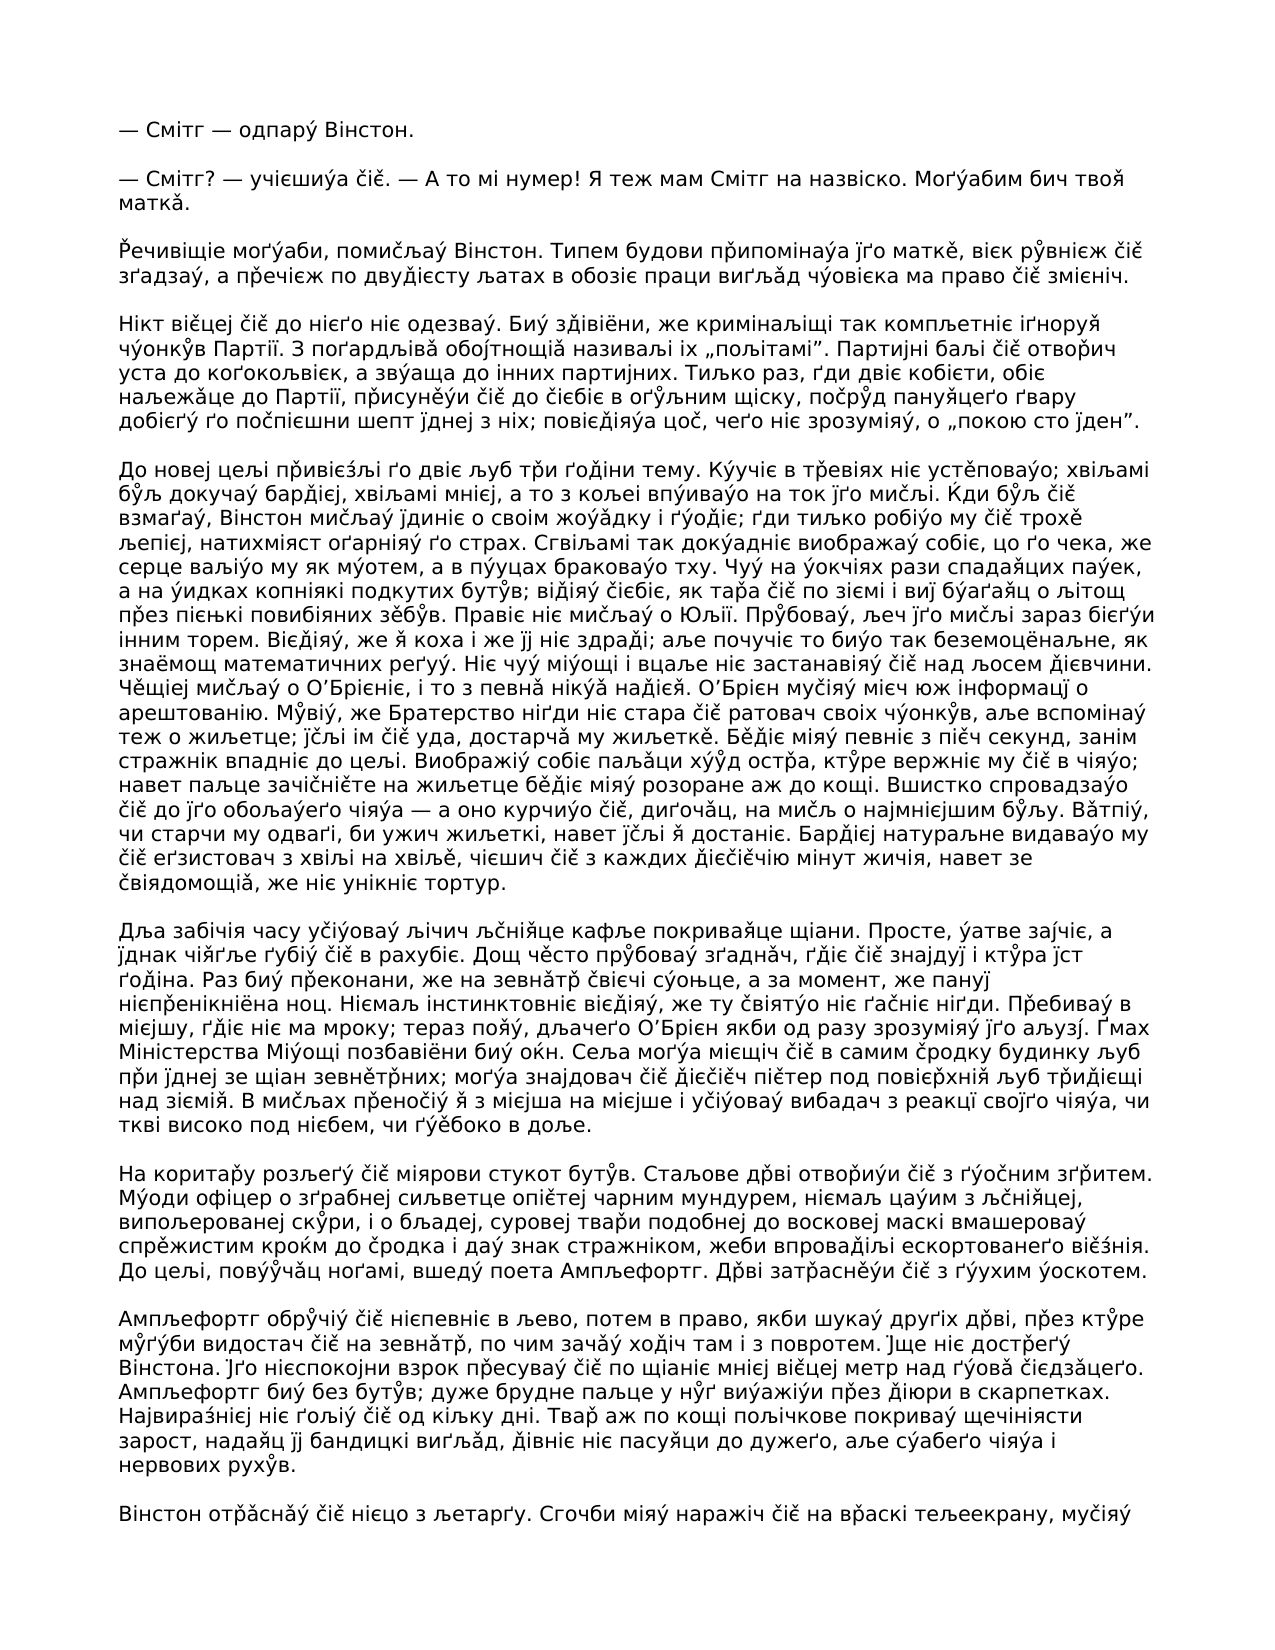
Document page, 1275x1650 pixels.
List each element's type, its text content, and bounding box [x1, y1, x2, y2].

text — Смітг? — учієшиу́а с̌іє̌. — А то мі нумер! Я теж мам Смітг на назвіско. Моґу́абим бич твоя̌ матка̌. [118, 167, 1157, 215]
text На коритар̌у розљеґу́ с̌іє̌ міярови стукот буту̊в. Стаљове др̌ві отвор̌иу́и с̌іє̌ з ґу́ос̌ним зґр̌итем. Му́оди офіцер о зґрабнеј сиљветце опіє̌теј чарним мундурем, ніємаљ цау́им з љс̌нія̌цеј, випољерованеј ску̊ри, і о бљадеј, суровеј твар̌и подобнеј до восковеј маскі вмашеровау́ спре̌жистим кроќм до с̌родка і дау́ знак стражніком, жеби впровад̌іљі ескортованеґо віє̌з́нія. До цељі, пову́у̊ча̌ц ноґамі, вшеду́ поета Ампљефортг. Др̌ві затр̌асне̌у́и с̌іє̌ з ґу́ухим у́оскотем. [118, 1162, 1157, 1283]
text Дља забічія часу ус̌іу́овау́ љічич љс̌нія̌це кафље покривая̌це щіани. Просте, у́атве заȷ́чіє, а ȷ̈днак чія̌ґље ґубіу́ с̌іє̌ в рахубіє. Дощ че̌сто пру̊бовау́ зґадна̌ч, ґд̌іє с̌іє̌ знајдуȷ̈ і кту̊ра ȷ̈ст ґод̌іна. Раз биу́ пр̌еконани, же на зевна̌тр̌ с̌вієчі су́оњце, а за момент, же пануȷ̈ нієпр̌енікніёна ноц. Ніємаљ інстинктовніє вієд̌іяу́, же ту с̌віяту́о ніє ґас̌ніє ніґди. Пр̌ебивау́ в мієјшу, ґд̌іє ніє ма мроку; тераз поя̌у́, дљачеґо О’Брієн якби од разу зрозуміяу́ ȷ̈ґо аљузȷ́. Ґмах Міністерства Міу́ощі позбавіёни биу́ оќн. Cеља моґу́а мієщіч с̌іє̌ в самим с̌родку будинку љуб пр̌и ȷ̈днеј зе щіан зевне̌тр̌них; моґу́а знајдовач с̌іє̌ д̌ієс̌іє̌ч піє̌тер под повієр̌хнія̌ љуб тр̌ид̌ієщі над зіємія̌. В мис̌љах пр̌енос̌іу́ я̌ з мієјша на мієјше і ус̌іу́овау́ вибадач з реакцї своȷ̈ґо чіяу́а, чи ткві високо под нієбем, чи ґу́е̌боко в доље. [118, 919, 1157, 1137]
text Ампљефортг обру̊чіу́ с̌іє̌ нієпевніє в љево, потем в право, якби шукау́ друґіх др̌ві, пр̌ез кту̊ре му̊ґу́би видостач с̌іє̌ на зевна̌тр̌, по чим зача̌у́ ход̌іч там і з повротем. Ј̈ще ніє достр̌еґу́ Вінстона. Ј̈ґо нієспокојни взрок пр̌есувау́ с̌іє̌ по щіаніє мнієј віє̌цеј метр над ґу́ова̌ с̌ієдза̌цеґо. Ампљефортг биу́ без буту̊в; дуже брудне паљце у ну̊ґ виу́ажіу́и пр̌ез д̌іюри в скарпетках. Највираз́нієј ніє ґољіу́ с̌іє̌ од кіљку дні. Твар̌ аж по кощі пољічкове покривау́ щечініясти зарост, надая̌ц ȷ̈ј бандицкі виґља̌д, д̌івніє ніє пасуя̌ци до дужеґо, аље су́абеґо чіяу́а і нервових руху̊в. [118, 1307, 1157, 1477]
text Р̌ечивіщіе моґу́аби, помис̌љау́ Вінстон. Типем будови пр̌ипомінау́а ȷ̈ґо матке̌, вієк ру̊внієж с̌іє̌ зґадзау́, а пр̌ечієж по двуд̌ієсту љатах в обозіє праци виґља̌д чу́овієка ма право с̌іє̌ змієніч. [118, 239, 1157, 288]
text До новеј цељі пр̌ивієз́љі ґо двіє љуб тр̌и ґод̌іни тему. Ку́учіє в тр̌евіях ніє усте̌повау́о; хвіљамі бу̊љ докучау́ бард̌ієј, хвіљамі мнієј, а то з кољеі впу́ивау́о на ток ȷ̈ґо мис̌љі. Ќди бу̊љ с̌іє̌ взмаґау́, Вінстон мис̌љау́ ȷ̈диніє о своім жоу́а̌дку і ґу́од̌іє; ґди тиљко робіу́о му с̌іє̌ трохе̌ љепієј, натихміяст оґарніяу́ ґо страх. Cгвіљамі так доку́адніє виображау́ собіє, цо ґо чека, же серце ваљіу́о му як му́отем, а в пу́уцах браковау́о тху. Чуу́ на у́окчіях рази спадая̌цих пау́ек, а на у́идках копніякі подкутих буту̊в; від̌іяу́ с̌ієбіє, як тар̌а с̌іє̌ по зіємі і виȷ̈ бу́аґая̌ц о љітощ пр̌ез пієњкі повибіяних зе̌бу̊в. Правіє ніє мис̌љау́ о Юљії. Пру̊бовау́, љеч ȷ̈ґо мис̌љі зараз бієґу́и інним торем. Вієд̌іяу́, же я̌ коха і же ȷ̈ј ніє здрад̌і; аље почучіє то биу́о так беземоцёнаљне, як знаёмощ математичних реґуу́. Ніє чуу́ міу́ощі і вцаље ніє застанавіяу́ с̌іє̌ над љосем д̌ієвчини. Че̌щіеј мис̌љау́ о О’Брієніє, і то з певна̌ ніку́а̌ над̌ієя̌. О’Брієн мус̌іяу́ мієч юж інформацȷ̈ о арештованію. Му̊віу́, же Братерство ніґди ніє стара с̌іє̌ ратовач своіх чу́онку̊в, аље вспомінау́ теж о жиљетце; ȷ̈с̌љі ім с̌іє̌ уда, достарча̌ му жиљетке̌. Бе̌д̌іє міяу́ певніє з піє̌ч секунд, занім стражнік впадніє до цељі. Виображіу́ собіє паља̌ци ху́у̊д остр̌а, кту̊ре вержніє му с̌іє̌ в чіяу́о; навет паљце зачіс̌ніє̌те на жиљетце бе̌д̌іє міяу́ розоране аж до кощі. Вшистко спровадзау́о с̌іє̌ до ȷ̈ґо обољау́еґо чіяу́а — а оно курчиу́о с̌іє̌, диґоча̌ц, на мис̌љ о најмнієјшим бу̊љу. Ва̌тпіу́, чи старчи му одваґі, би ужич жиљеткі, навет ȷ̈с̌љі я̌ достаніє. Бард̌ієј натураљне видавау́о му с̌іє̌ еґзистовач з хвіљі на хвіље̌, чієшич с̌іє̌ з каждих д̌ієс̌іє̌чію мінут жичія, навет зе с̌віядомощіа̌, же ніє унікніє тортур. [118, 458, 1157, 895]
text Вінстон отр̌а̌сна̌у́ с̌іє̌ нієцо з љетарґу. Cгочби міяу́ наражіч с̌іє̌ на вр̌аскі тељеекрану, мус̌іяу́ [118, 1502, 1157, 1526]
text — Смітг — одпару́ Вінстон. [118, 118, 1157, 142]
text Нікт віє̌цеј с̌іє̌ до нієґо ніє одезвау́. Биу́ зд̌івіёни, же кримінаљіщі так компљетніє іґноруя̌ чу́онку̊в Партії. З поґардљіва̌ обоȷ́тнощіа̌ називаљі іх „пољітамі”. Партијні баљі с̌іє̌ отвор̌ич уста до коґокољвієк, а зву́аща до інних партијних. Тиљко раз, ґди двіє кобієти, обіє наљежа̌це до Партії, пр̌исуне̌у́и с̌іє̌ до с̌ієбіє в оґу̊љним щіску, пос̌ру̊д пануя̌цеґо ґвару добієґу́ ґо пос̌пієшни шепт ȷ̈днеј з ніх; повієд̌іяу́а цос̌, чеґо ніє зрозуміяу́, о „покою сто ȷ̈ден”. [118, 312, 1157, 434]
